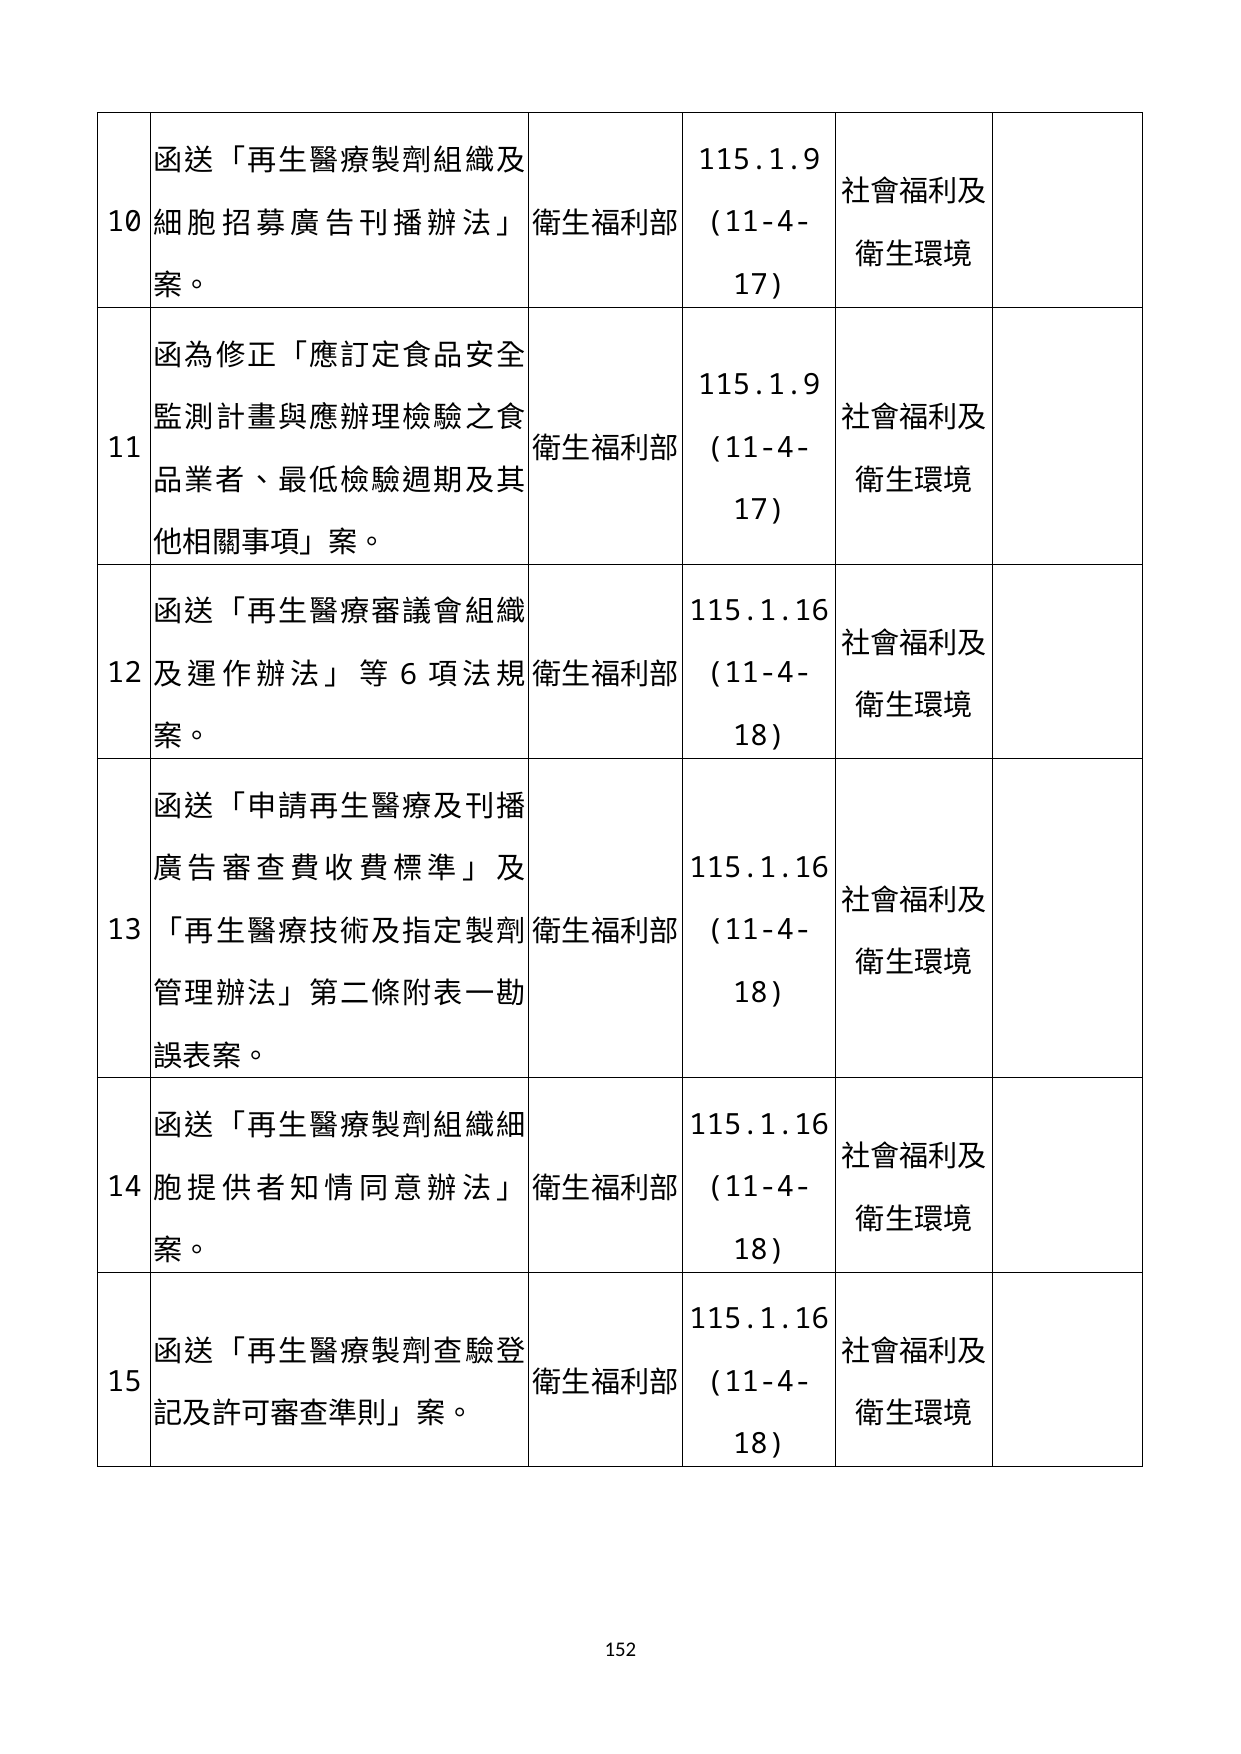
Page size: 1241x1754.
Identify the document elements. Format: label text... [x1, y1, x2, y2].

table_cell 衛生福利部 [529, 1078, 682, 1272]
table_cell 115.1.16 (11-4-18) [683, 1078, 835, 1272]
table_cell [98, 1273, 150, 1466]
table_cell 115.1.16 (11-4-18) [683, 565, 835, 758]
table_cell 函為修正「應訂定食品安全監測計畫與應辦理檢驗之食品業者、最低檢驗週期及其他相關事項」案。 [151, 308, 528, 563]
table_cell 衛生福利部 [529, 759, 682, 1077]
table_cell 衛生福利部 [529, 308, 682, 563]
table_cell [993, 1078, 1142, 1272]
table_cell 115.1.16 (11-4-18) [683, 759, 835, 1077]
table_cell 函送「再生醫療製劑組織細胞提供者知情同意辦法」案。 [151, 1078, 528, 1272]
table_cell [98, 1078, 150, 1272]
table_cell 社會福利及衛生環境 [836, 565, 992, 758]
table_cell 115.1.16 (11-4-18) [683, 1273, 835, 1466]
table_cell [98, 565, 150, 758]
table_cell [993, 1273, 1142, 1466]
table_cell [98, 759, 150, 1077]
table_cell 社會福利及衛生環境 [836, 1078, 992, 1272]
table_cell 衛生福利部 [529, 1273, 682, 1466]
table_cell 衛生福利部 [529, 565, 682, 758]
table_cell [98, 113, 150, 307]
table_cell 函送「再生醫療製劑組織及細胞招募廣告刊播辦法」案。 [151, 113, 528, 307]
table_cell [993, 308, 1142, 563]
table_cell 115.1.9 (11-4-17) [683, 113, 835, 307]
table_cell 社會福利及衛生環境 [836, 1273, 992, 1466]
table_cell 函送「再生醫療審議會組織及運作辦法」等6項法規案。 [151, 565, 528, 758]
table_cell 函送「再生醫療製劑查驗登記及許可審查準則」案。 [151, 1273, 528, 1466]
table_cell [993, 113, 1142, 307]
table_cell 115.1.9 (11-4-17) [683, 308, 835, 563]
table_cell 社會福利及衛生環境 [836, 308, 992, 563]
table_cell 社會福利及衛生環境 [836, 113, 992, 307]
table_cell 社會福利及衛生環境 [836, 759, 992, 1077]
table_cell [993, 565, 1142, 758]
table_cell 函送「申請再生醫療及刊播廣告審查費收費標準」及「再生醫療技術及指定製劑管理辦法」第二條附表一勘誤表案。 [151, 759, 528, 1077]
table_cell [993, 759, 1142, 1077]
table_cell 衛生福利部 [529, 113, 682, 307]
table_cell [98, 308, 150, 563]
